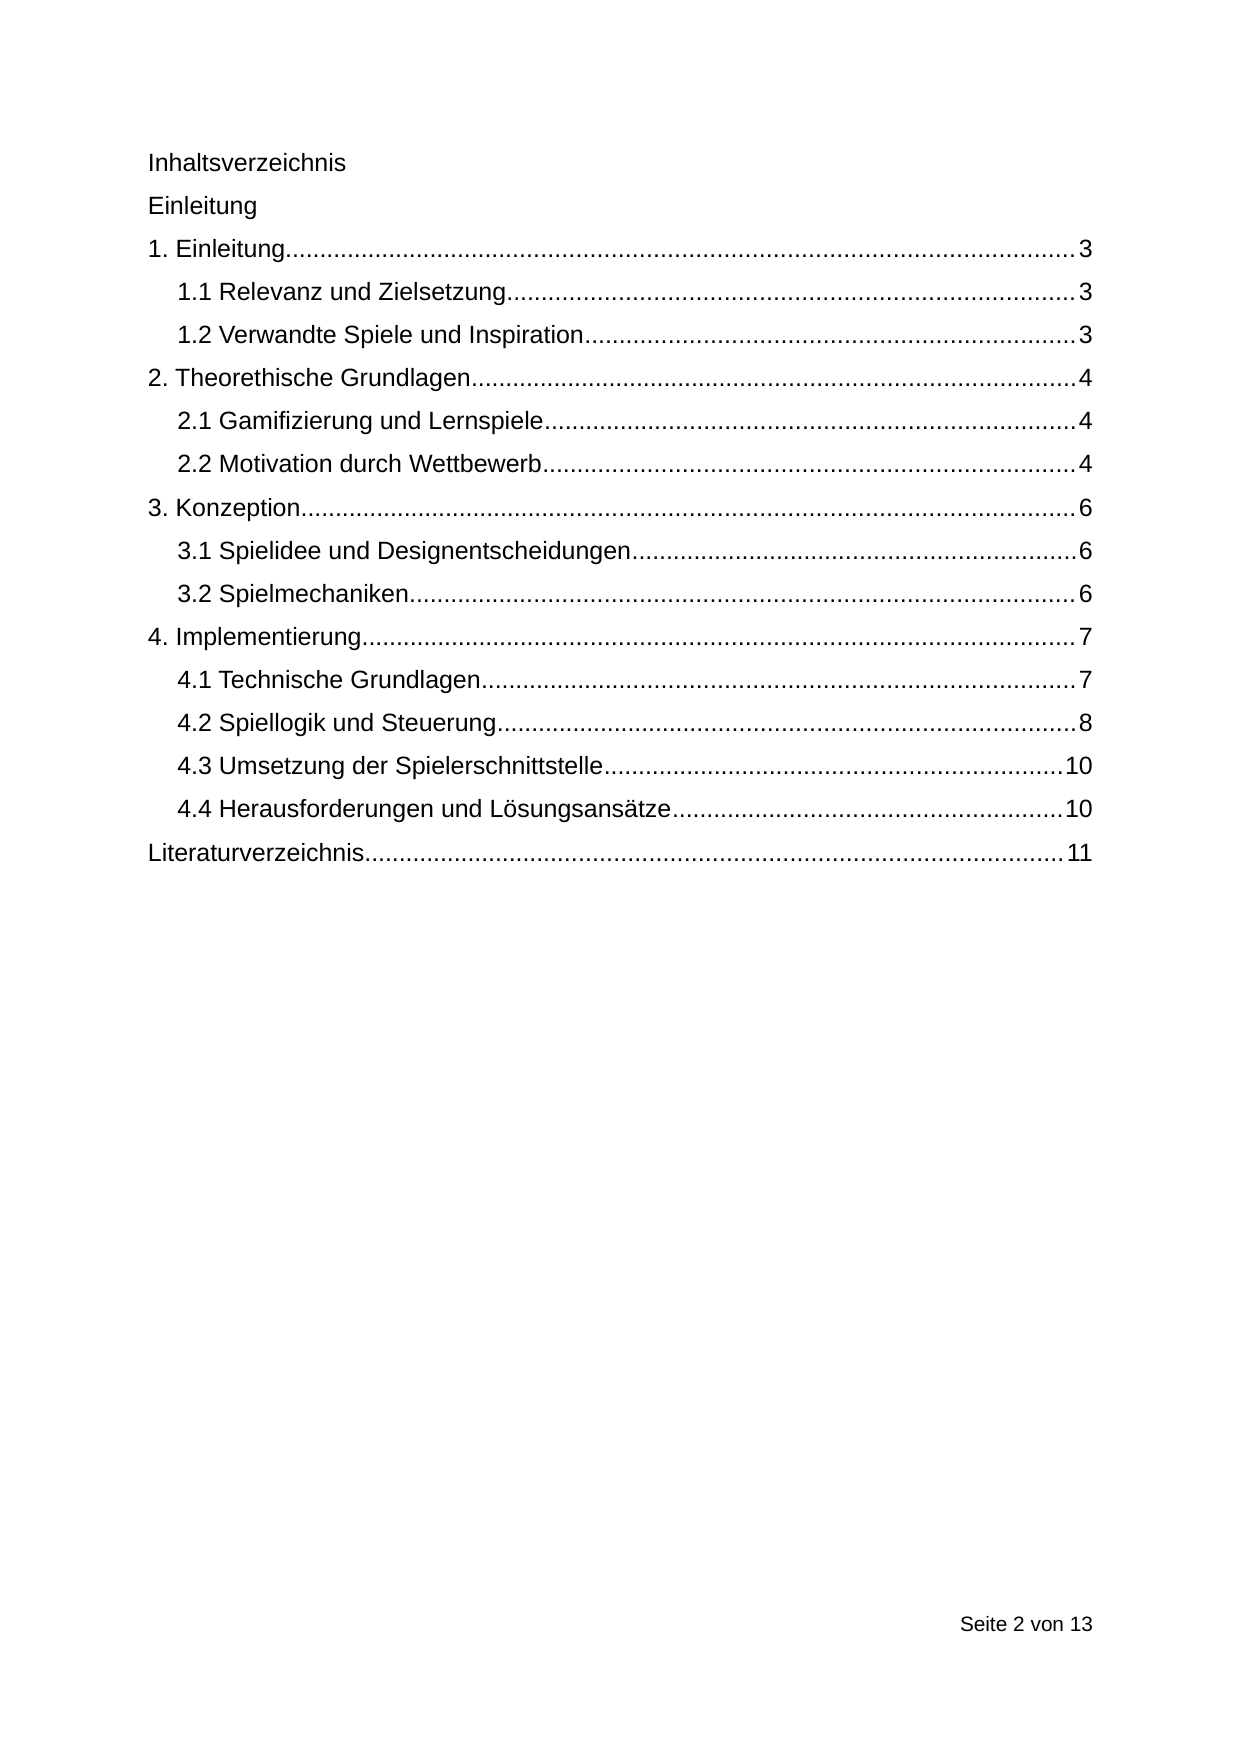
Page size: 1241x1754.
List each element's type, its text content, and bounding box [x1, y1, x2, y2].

text 2.1 Gamifizierung und Lernspiele 4 [177, 406, 1093, 435]
text 3.2 Spielmechaniken 6 [177, 579, 1093, 608]
text 4.4 Herausforderungen und Lösungsansätze 10 [177, 794, 1093, 823]
text 3.1 Spielidee und Designentscheidungen 6 [177, 536, 1093, 564]
text Literaturverzeichnis 11 [148, 838, 1093, 866]
text 4.1 Technische Grundlagen 7 [177, 665, 1093, 694]
text 4.3 Umsetzung der Spielerschnittstelle 10 [177, 751, 1093, 780]
text 4.2 Spiellogik und Steuerung 8 [177, 708, 1093, 737]
text 4. Implementierung 7 [148, 622, 1093, 651]
text 2.2 Motivation durch Wettbewerb 4 [177, 449, 1093, 478]
text 1.2 Verwandte Spiele und Inspiration 3 [177, 320, 1093, 349]
text Inhaltsverzeichnis [148, 148, 1093, 176]
text 1.1 Relevanz und Zielsetzung 3 [177, 277, 1093, 306]
text Einleitung [148, 191, 1093, 219]
text 1. Einleitung 3 [148, 234, 1093, 263]
text 2. Theorethische Grundlagen 4 [148, 363, 1093, 392]
text 3. Konzeption 6 [148, 493, 1093, 521]
